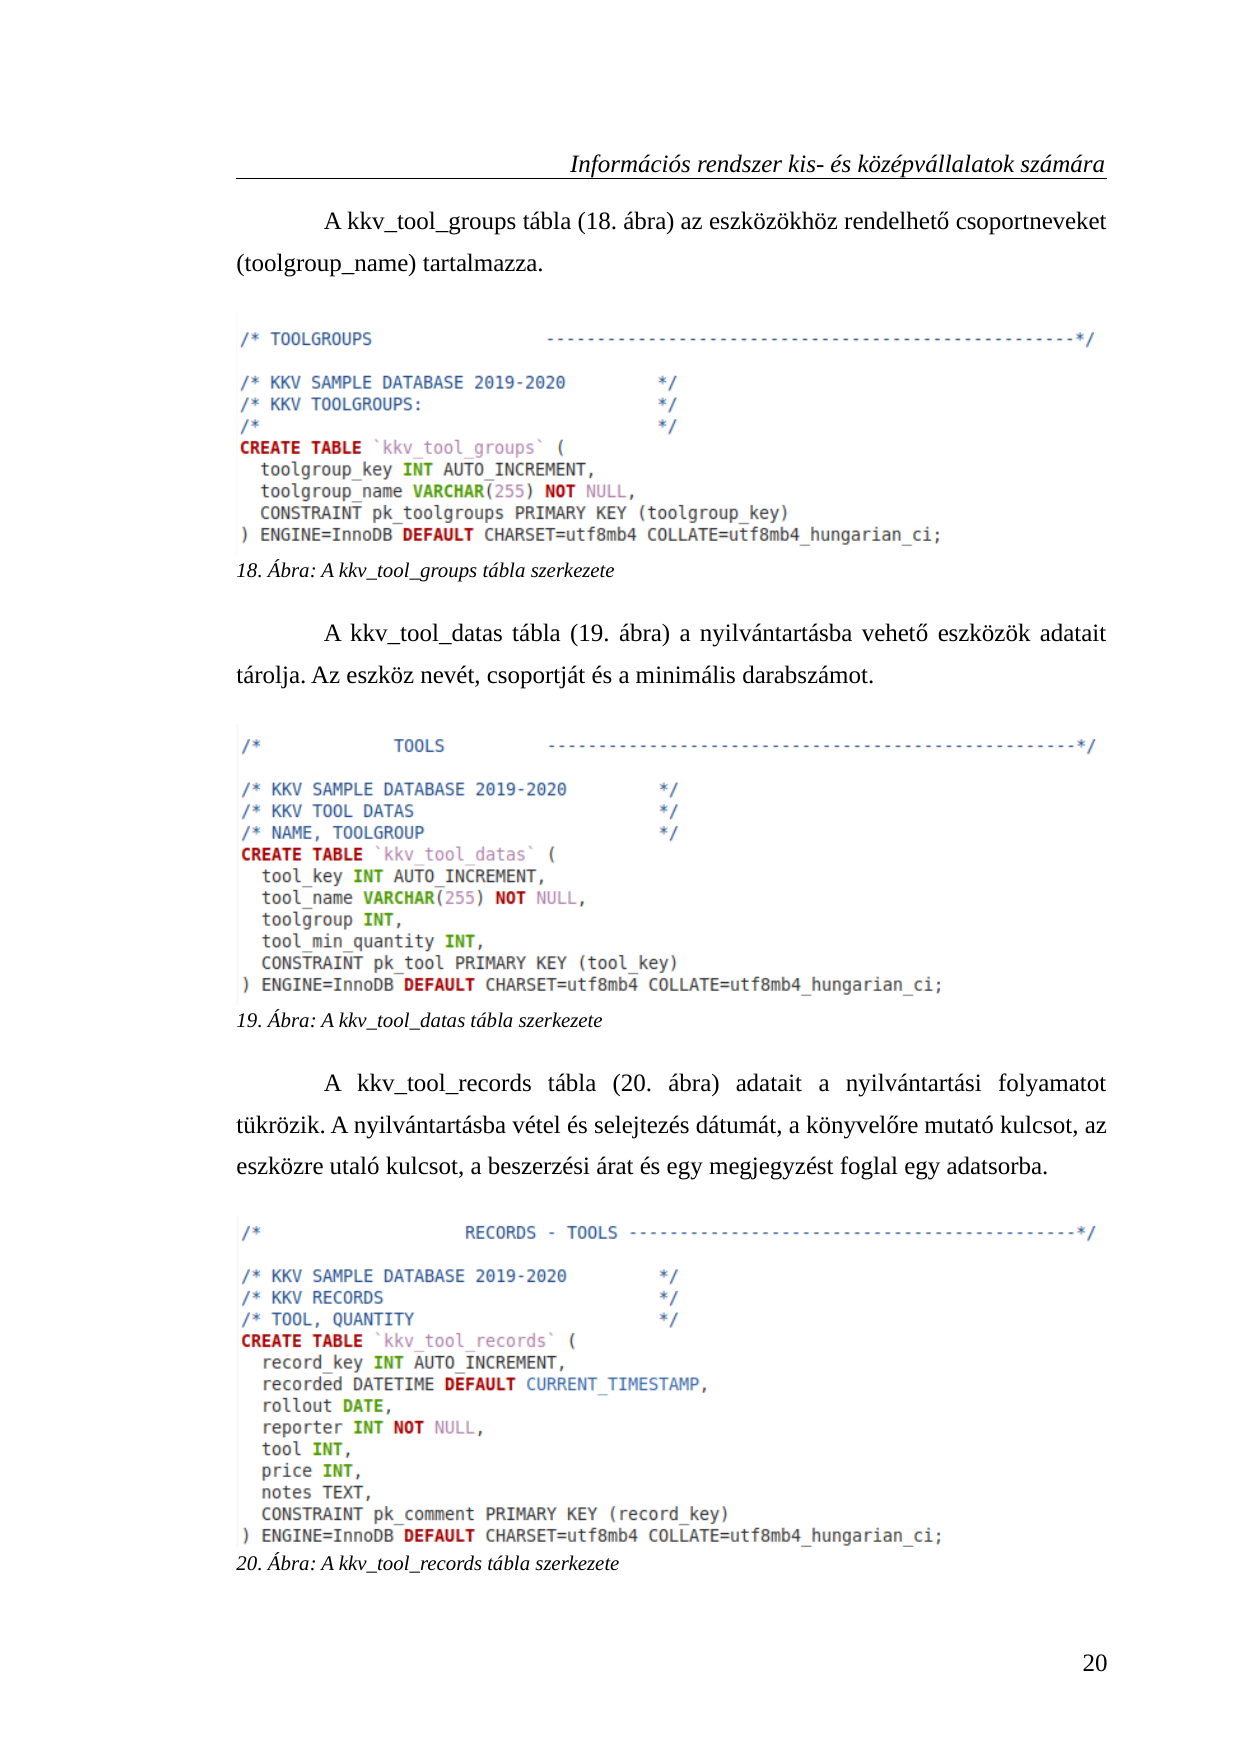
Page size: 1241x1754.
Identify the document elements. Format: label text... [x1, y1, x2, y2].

picture [236, 724, 1108, 1005]
text A kkv_tool_records tábla (20. ábra) adatait a nyilvántartási folyamatot tükrözik. A nyilvántartásba vétel és selejtezés dátumát, a könyvelőre mutató kulcsot, az eszközre utaló kulcsot, a beszerzési árat és egy megjegyzést foglal egy adatsorba. [236, 1032, 1107, 1180]
text 20. Ábra: A kkv_tool_records tábla szerkezete [236, 1547, 1107, 1574]
text [236, 710, 1107, 724]
picture [236, 1216, 1108, 1547]
text A kkv_tool_groups tábla (18. ábra) az eszközökhöz rendelhető csoportneveket (toolgroup_name) tartalmazza. [236, 207, 1107, 277]
text [236, 298, 1107, 312]
picture [236, 312, 1108, 555]
text A kkv_tool_datas tábla (19. ábra) a nyilvántartásba vehető eszközök adatait tárolja. Az eszköz nevét, csoportját és a minimális darabszámot. [236, 582, 1107, 688]
text 19. Ábra: A kkv_tool_datas tábla szerkezete [236, 1005, 1107, 1032]
text 18. Ábra: A kkv_tool_groups tábla szerkezete [236, 555, 1107, 582]
